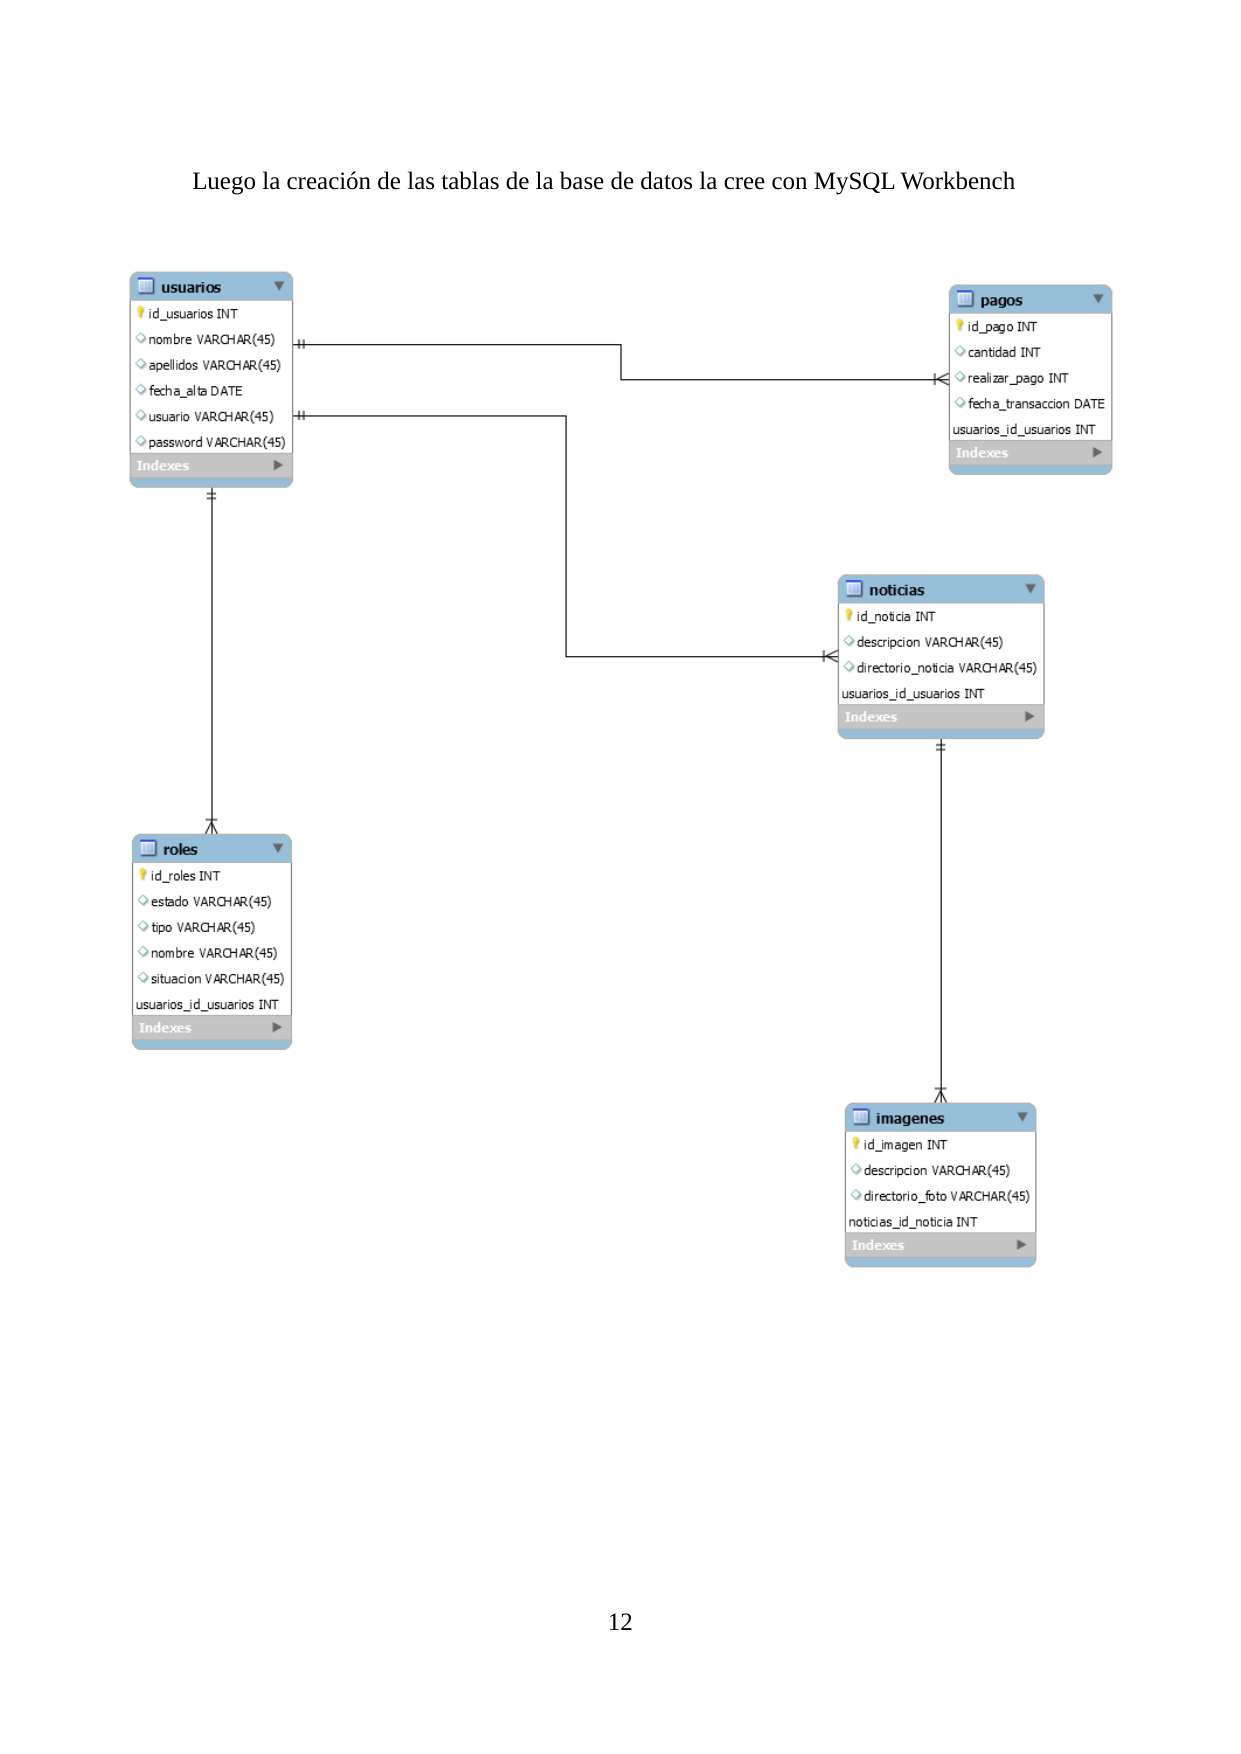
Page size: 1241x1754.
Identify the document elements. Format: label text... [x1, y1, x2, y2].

text Luego la creación de las tablas de la base de datos la cree con MySQL Workbench [118, 166, 1122, 194]
picture [118, 261, 1123, 1278]
